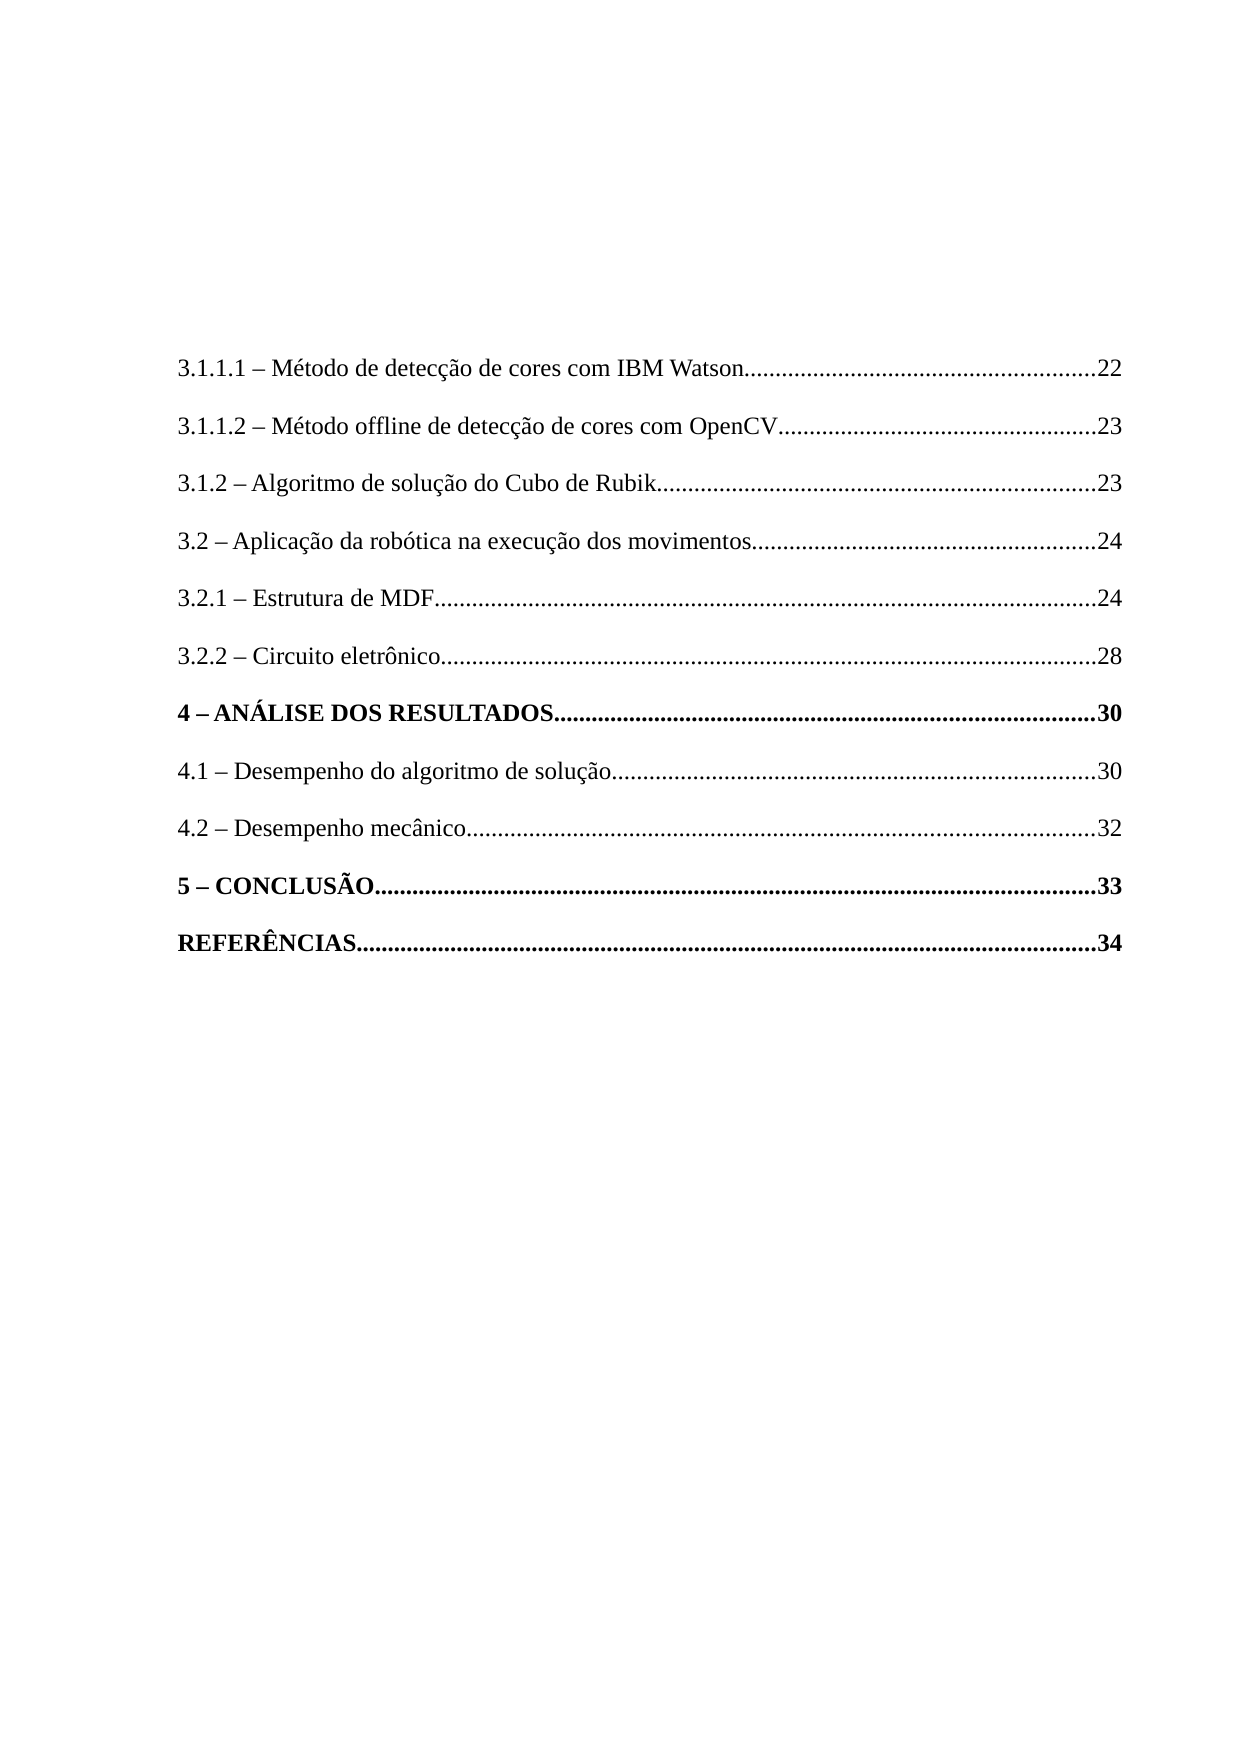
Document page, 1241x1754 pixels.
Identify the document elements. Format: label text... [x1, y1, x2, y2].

text 3.1.1.1 – Método de detecção de cores com IBM Watson 22 [177, 353, 1122, 382]
text 4.1 – Desempenho do algoritmo de solução 30 [177, 756, 1122, 785]
text 4.2 – Desempenho mecânico 32 [177, 813, 1122, 842]
text 3.1.2 – Algoritmo de solução do Cubo de Rubik 23 [177, 468, 1122, 497]
text 3.2.1 – Estrutura de MDF 24 [177, 583, 1122, 612]
text REFERÊNCIAS 34 [177, 928, 1122, 957]
text 3.1.1.2 – Método offline de detecção de cores com OpenCV 23 [177, 411, 1122, 440]
text 3.2.2 – Circuito eletrônico 28 [177, 641, 1122, 670]
text 3.2 – Aplicação da robótica na execução dos movimentos 24 [177, 526, 1122, 555]
text 4 – ANÁLISE DOS RESULTADOS 30 [177, 698, 1122, 727]
text 5 – CONCLUSÃO 33 [177, 871, 1122, 900]
